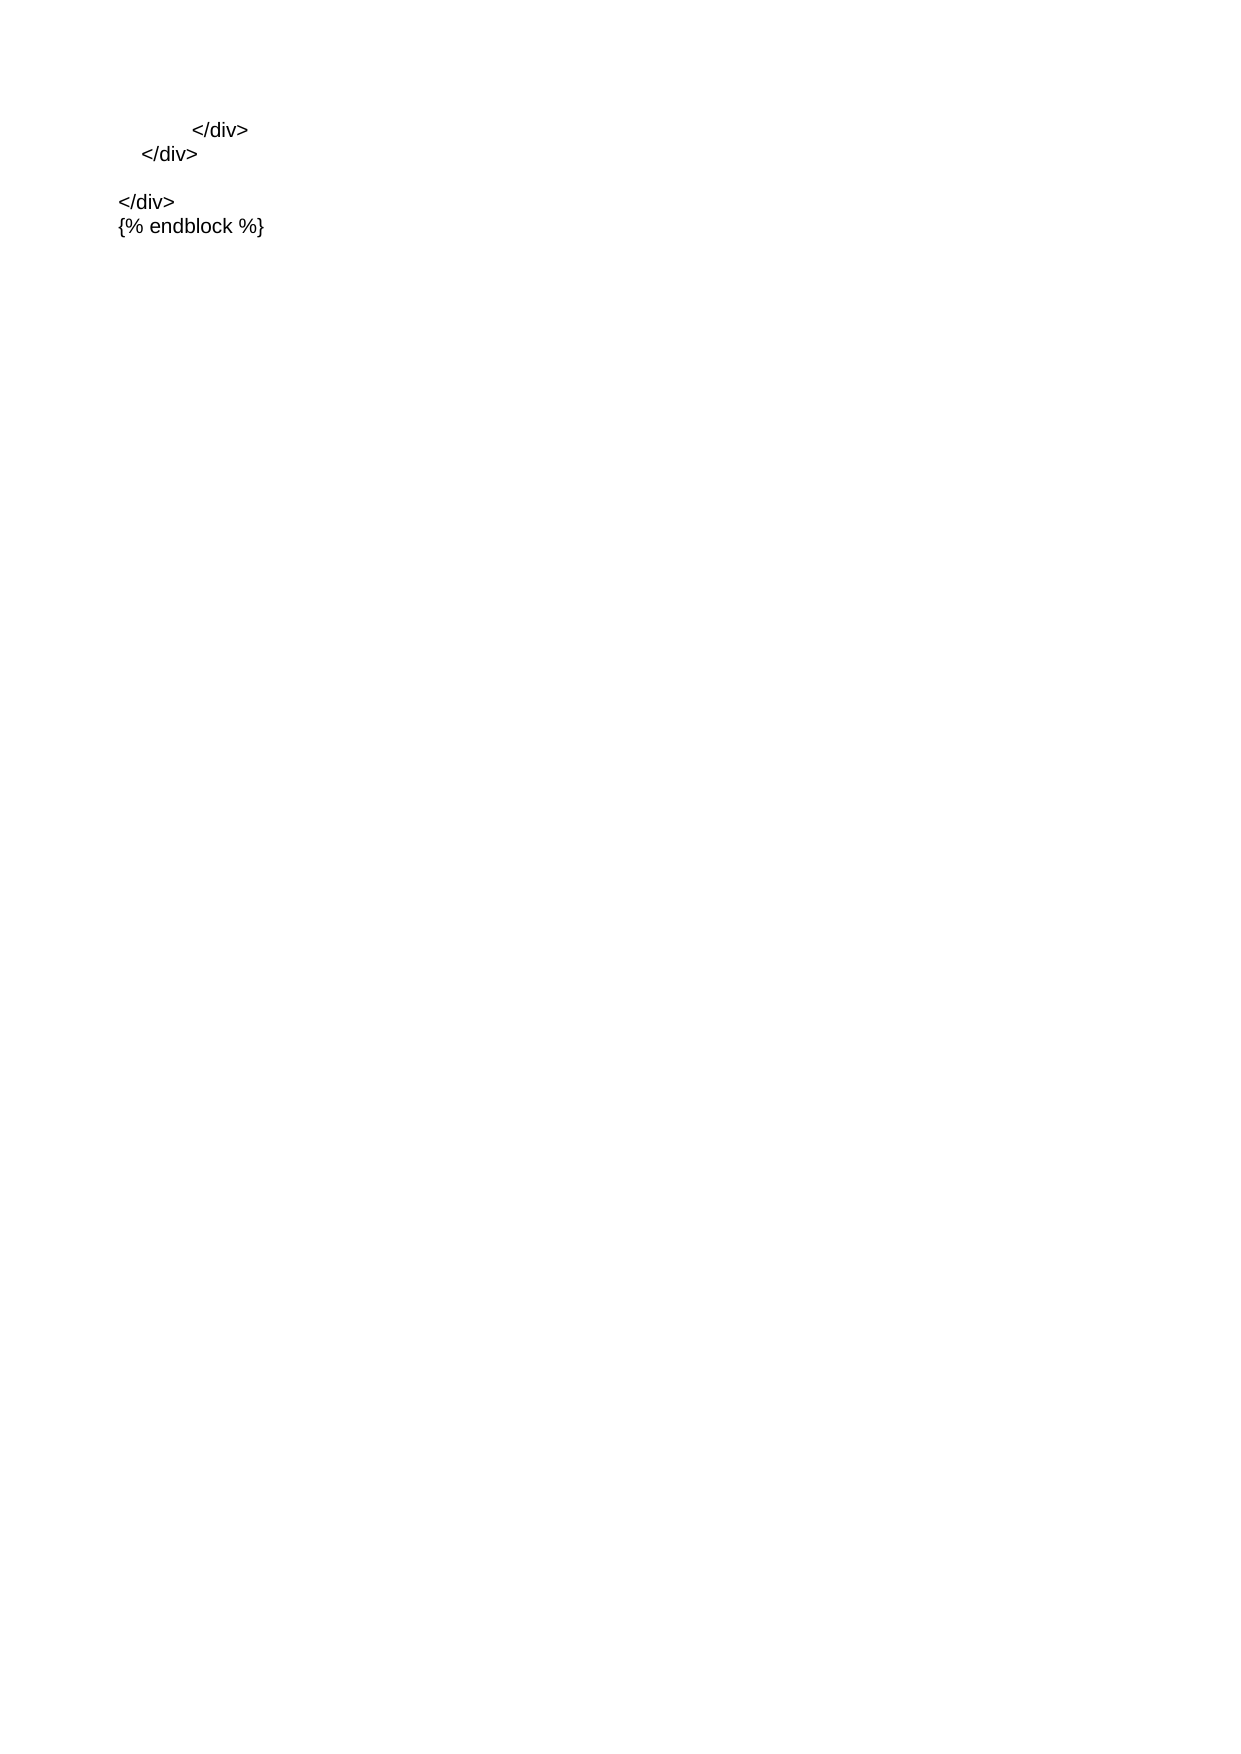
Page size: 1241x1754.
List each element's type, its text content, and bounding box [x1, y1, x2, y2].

text </div> [118, 190, 1122, 214]
text </div> [118, 118, 1122, 142]
text {% endblock %} [118, 214, 1122, 238]
text </div> [118, 142, 1122, 166]
